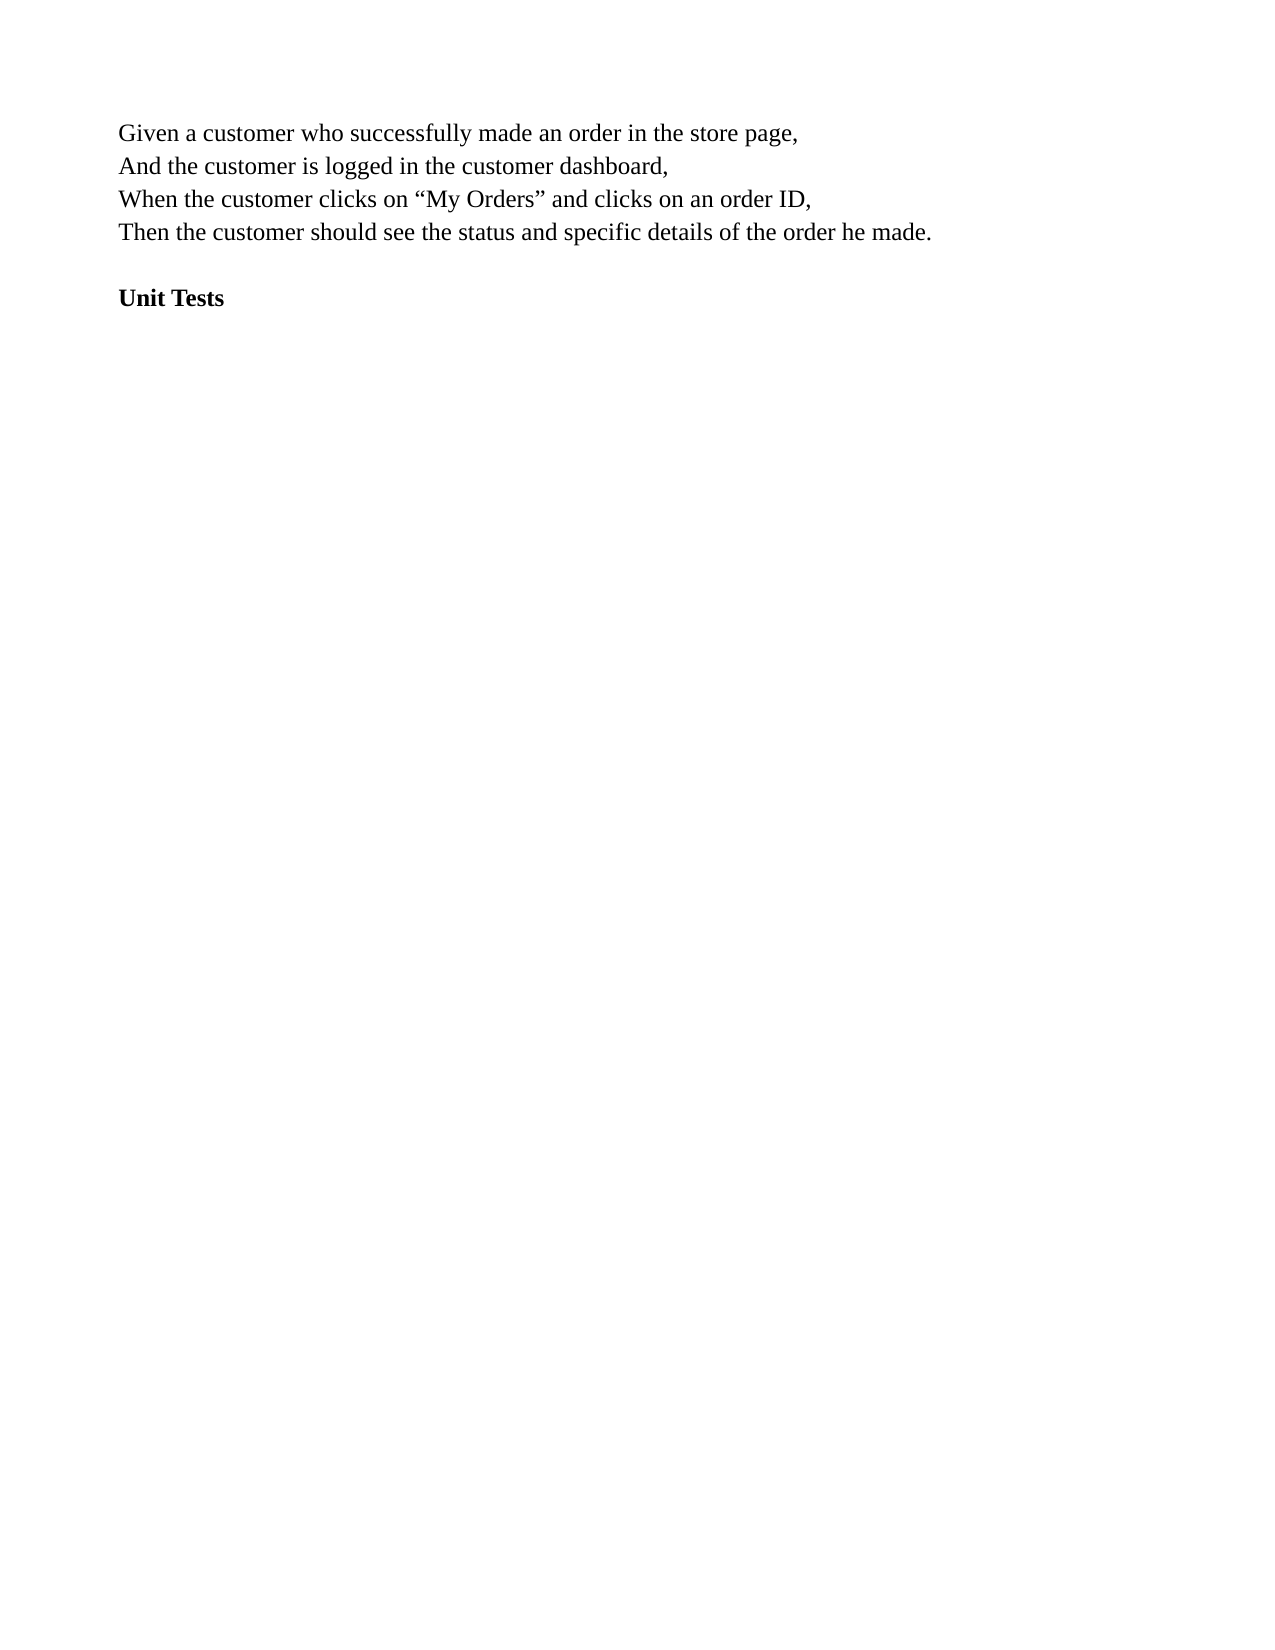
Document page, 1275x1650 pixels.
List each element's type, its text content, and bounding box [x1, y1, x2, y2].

text Unit Tests [118, 283, 1157, 312]
text When the customer clicks on “My Orders” and clicks on an order ID, [118, 184, 1157, 213]
text Given a customer who successfully made an order in the store page, [118, 118, 1157, 147]
text And the customer is logged in the customer dashboard, [118, 151, 1157, 180]
text Then the customer should see the status and specific details of the order he made. [118, 217, 1157, 246]
